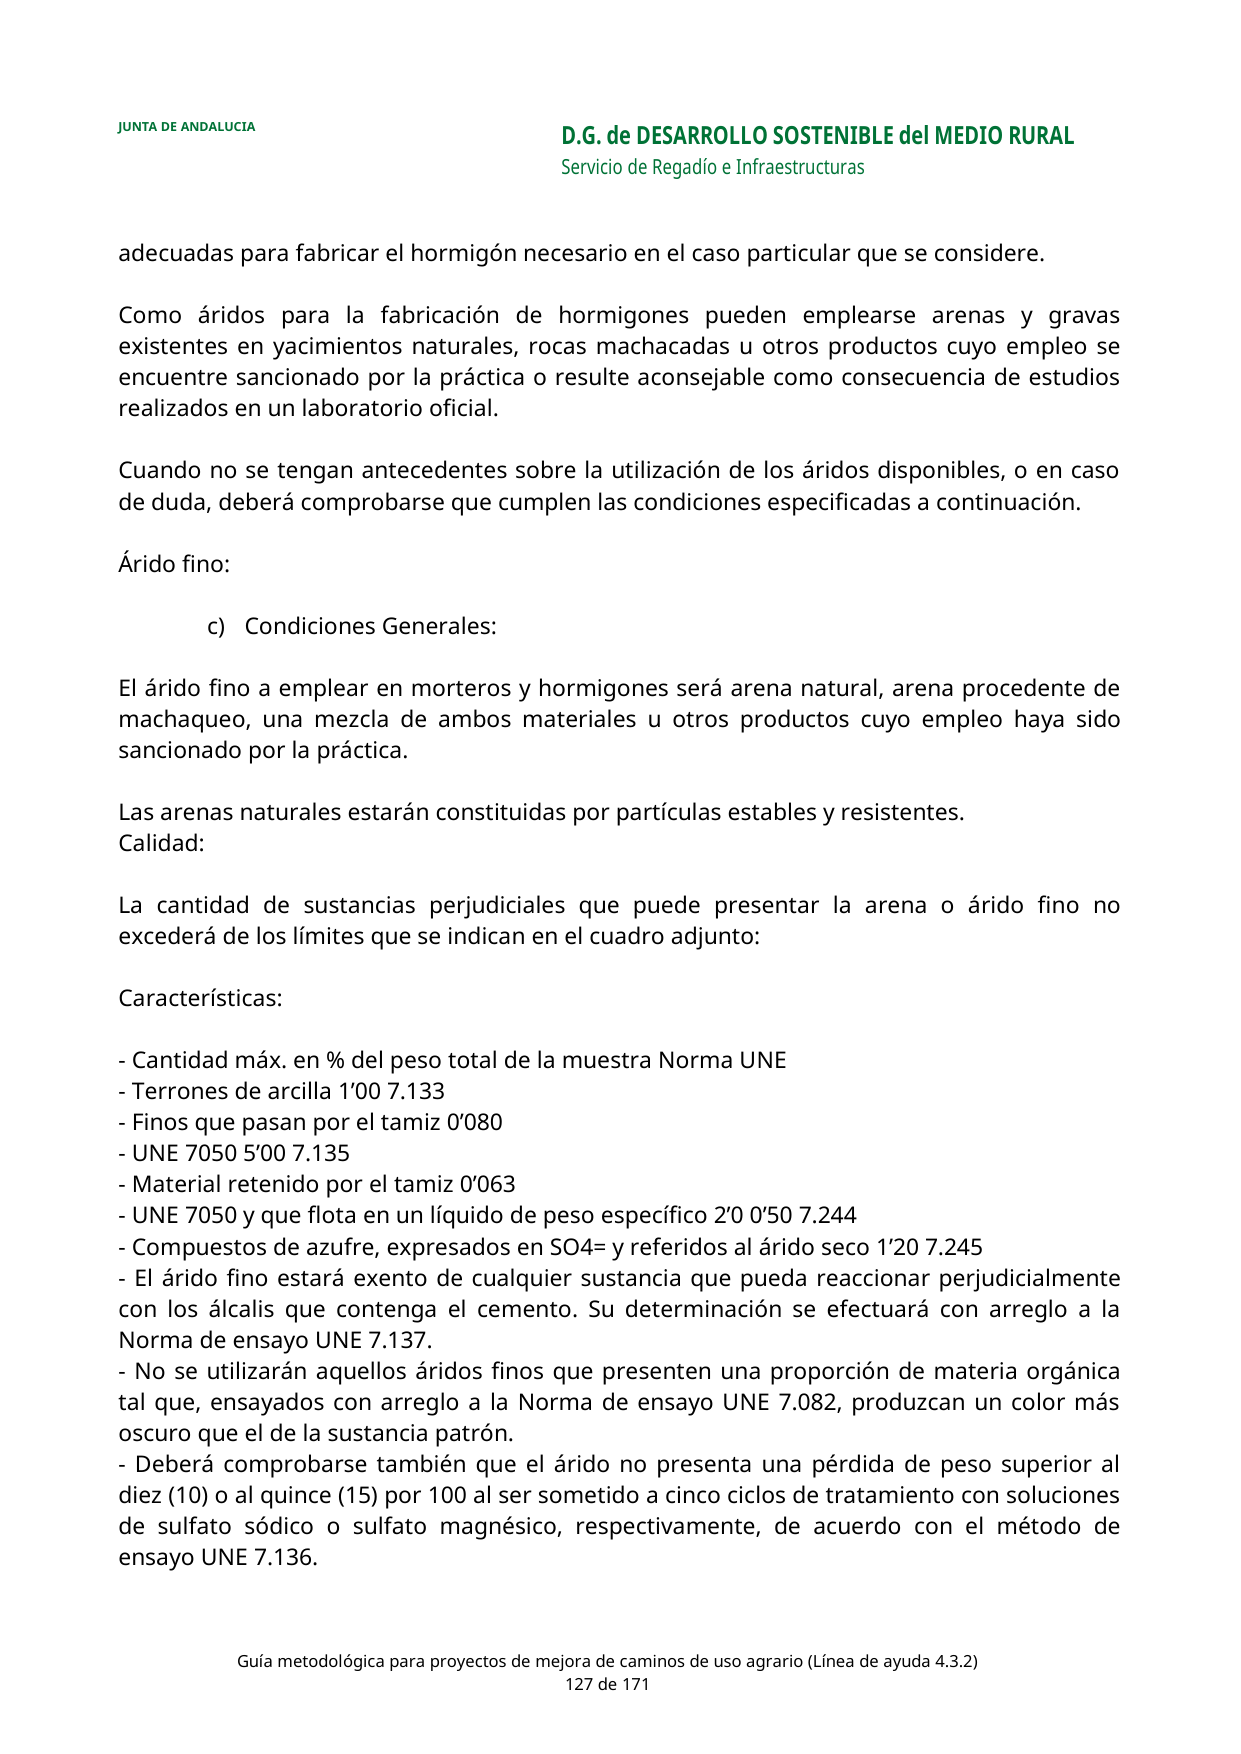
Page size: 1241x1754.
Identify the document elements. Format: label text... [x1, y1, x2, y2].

text - El árido fino estará exento de cualquier sustancia que pueda reaccionar perjudicialmente con los álcalis que contenga el cemento. Su determinación se efectuará con arreglo a la Norma de ensayo UNE 7.137. [118, 1262, 1122, 1355]
list Condiciones Generales: [207, 610, 1122, 641]
text Árido fino: [118, 548, 1122, 579]
text Las arenas naturales estarán constituidas por partículas estables y resistentes. [118, 796, 1122, 827]
text Cuando no se tengan antecedentes sobre la utilización de los áridos disponibles, o en caso de duda, deberá comprobarse que cumplen las condiciones especificadas a continuación. [118, 454, 1122, 517]
text Características: [118, 982, 1122, 1013]
text - Cantidad máx. en % del peso total de la muestra Norma UNE [118, 1044, 1122, 1075]
text La cantidad de sustancias perjudiciales que puede presentar la arena o árido fino no excederá de los límites que se indican en el cuadro adjunto: [118, 889, 1122, 951]
text - Terrones de arcilla 1’00 7.133 [118, 1075, 1122, 1106]
text - Finos que pasan por el tamiz 0’080 [118, 1106, 1122, 1137]
text Como áridos para la fabricación de hormigones pueden emplearse arenas y gravas existentes en yacimientos naturales, rocas machacadas u otros productos cuyo empleo se encuentre sancionado por la práctica o resulte aconsejable como consecuencia de estudios realizados en un laboratorio oficial. [118, 299, 1122, 423]
text Calidad: [118, 827, 1122, 858]
text - Material retenido por el tamiz 0’063 [118, 1168, 1122, 1199]
text El árido fino a emplear en morteros y hormigones será arena natural, arena procedente de machaqueo, una mezcla de ambos materiales u otros productos cuyo empleo haya sido sancionado por la práctica. [118, 672, 1122, 765]
text adecuadas para fabricar el hormigón necesario en el caso particular que se considere. [118, 237, 1122, 268]
text - Compuestos de azufre, expresados en SO4= y referidos al árido seco 1’20 7.245 [118, 1231, 1122, 1262]
text - UNE 7050 5’00 7.135 [118, 1137, 1122, 1168]
text - Deberá comprobarse también que el árido no presenta una pérdida de peso superior al diez (10) o al quince (15) por 100 al ser sometido a cinco ciclos de tratamiento con soluciones de sulfato sódico o sulfato magnésico, respectivamente, de acuerdo con el método de ensayo UNE 7.136. [118, 1448, 1122, 1572]
text - No se utilizarán aquellos áridos finos que presenten una proporción de materia orgánica tal que, ensayados con arreglo a la Norma de ensayo UNE 7.082, produzcan un color más oscuro que el de la sustancia patrón. [118, 1355, 1122, 1448]
text - UNE 7050 y que flota en un líquido de peso específico 2’0 0’50 7.244 [118, 1199, 1122, 1231]
